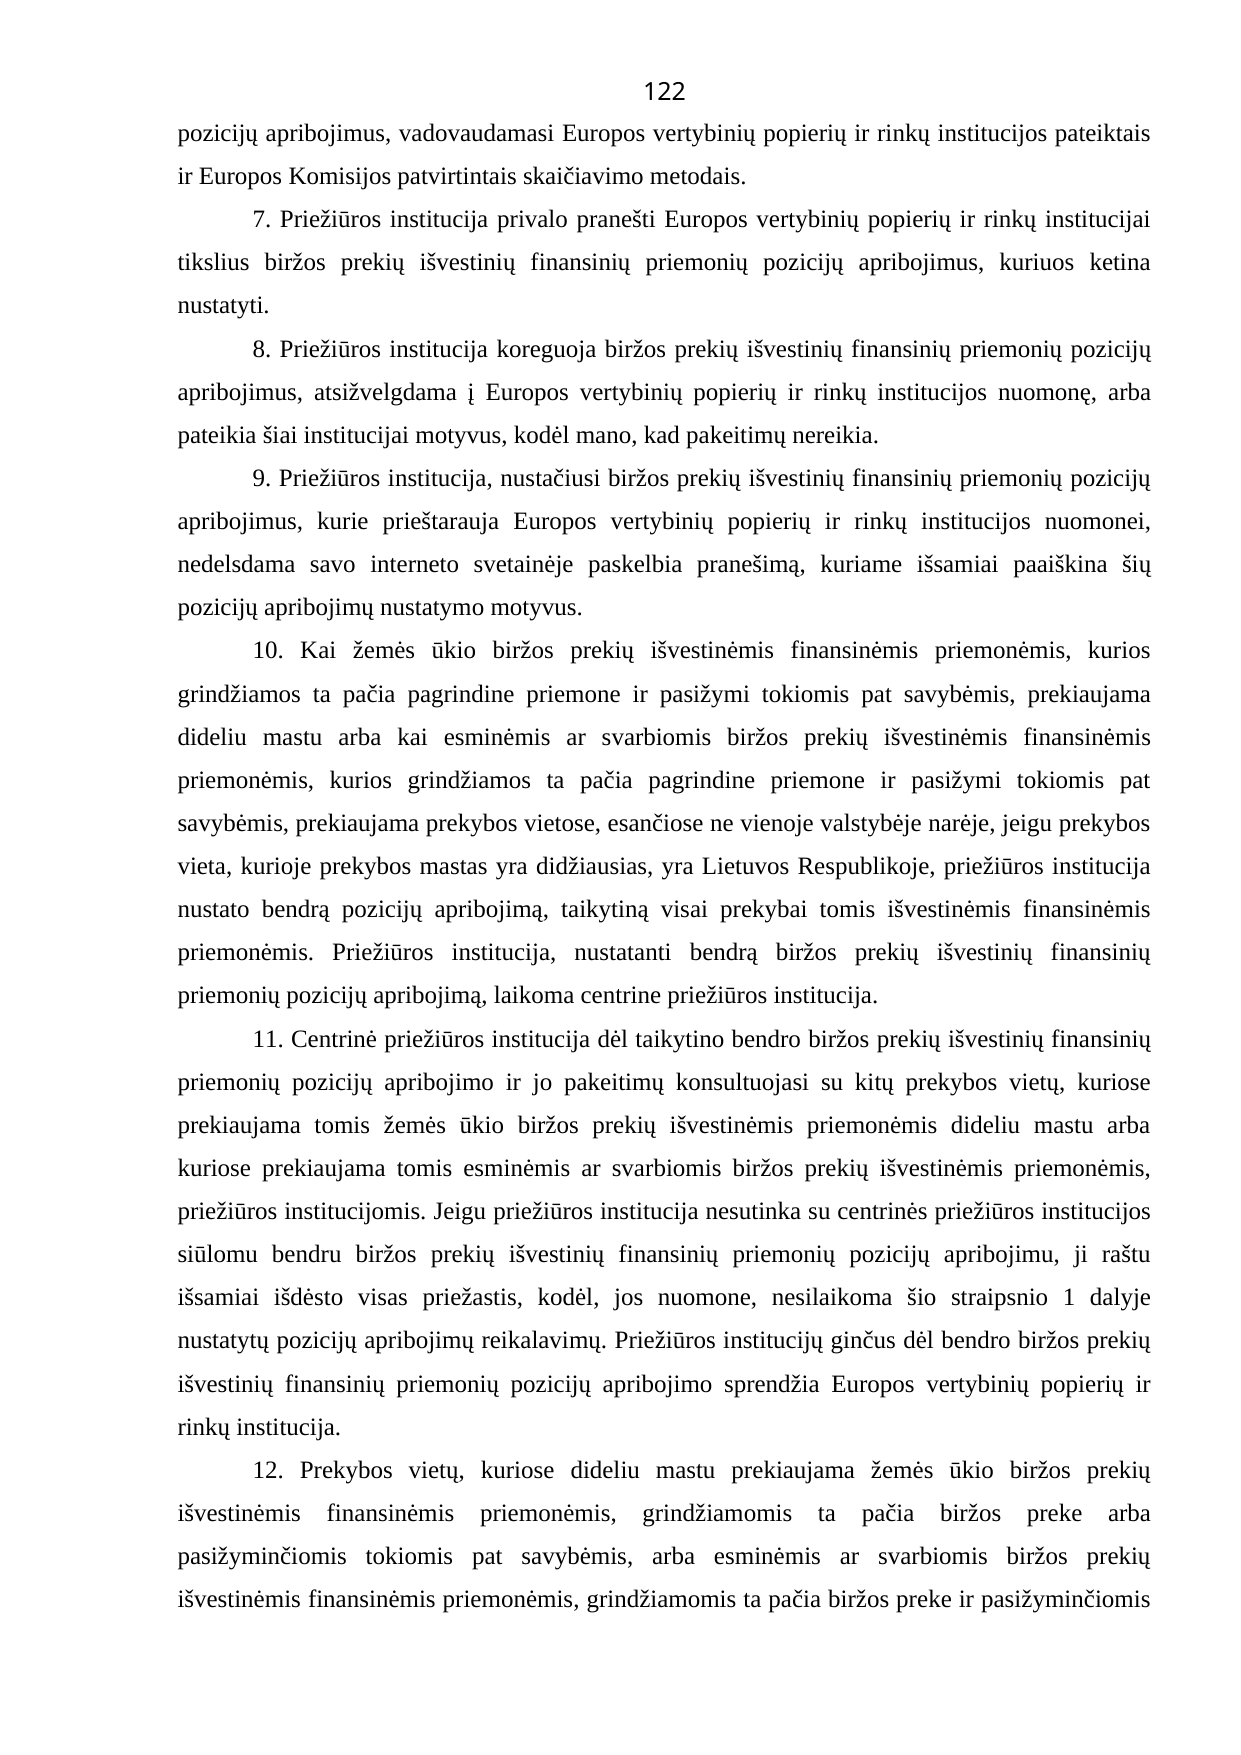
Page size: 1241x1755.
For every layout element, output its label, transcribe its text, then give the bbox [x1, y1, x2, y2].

text 12. Prekybos vietų, kuriose dideliu mastu prekiaujama žemės ūkio biržos prekių išvestinėmis finansinėmis priemonėmis, grindžiamomis ta pačia biržos preke arba pasižyminčiomis tokiomis pat savybėmis, arba esminėmis ar svarbiomis biržos prekių išvestinėmis finansinėmis priemonėmis, grindžiamomis ta pačia biržos preke ir pasižyminčiomis [177, 1455, 1152, 1613]
text 8. Priežiūros institucija koreguoja biržos prekių išvestinių finansinių priemonių pozicijų apribojimus, atsižvelgdama į Europos vertybinių popierių ir rinkų institucijos nuomonę, arba pateikia šiai institucijai motyvus, kodėl mano, kad pakeitimų nereikia. [177, 334, 1152, 449]
text 10. Kai žemės ūkio biržos prekių išvestinėmis finansinėmis priemonėmis, kurios grindžiamos ta pačia pagrindine priemone ir pasižymi tokiomis pat savybėmis, prekiaujama dideliu mastu arba kai esminėmis ar svarbiomis biržos prekių išvestinėmis finansinėmis priemonėmis, kurios grindžiamos ta pačia pagrindine priemone ir pasižymi tokiomis pat savybėmis, prekiaujama prekybos vietose, esančiose ne vienoje valstybėje narėje, jeigu prekybos vieta, kurioje prekybos mastas yra didžiausias, yra Lietuvos Respublikoje, priežiūros institucija nustato bendrą pozicijų apribojimą, taikytiną visai prekybai tomis išvestinėmis finansinėmis priemonėmis. Priežiūros institucija, nustatanti bendrą biržos prekių išvestinių finansinių priemonių pozicijų apribojimą, laikoma centrine priežiūros institucija. [177, 636, 1152, 1009]
text 9. Priežiūros institucija, nustačiusi biržos prekių išvestinių finansinių priemonių pozicijų apribojimus, kurie prieštarauja Europos vertybinių popierių ir rinkų institucijos nuomonei, nedelsdama savo interneto svetainėje paskelbia pranešimą, kuriame išsamiai paaiškina šių pozicijų apribojimų nustatymo motyvus. [177, 463, 1152, 621]
text 11. Centrinė priežiūros institucija dėl taikytino bendro biržos prekių išvestinių finansinių priemonių pozicijų apribojimo ir jo pakeitimų konsultuojasi su kitų prekybos vietų, kuriose prekiaujama tomis žemės ūkio biržos prekių išvestinėmis priemonėmis dideliu mastu arba kuriose prekiaujama tomis esminėmis ar svarbiomis biržos prekių išvestinėmis priemonėmis, priežiūros institucijomis. Jeigu priežiūros institucija nesutinka su centrinės priežiūros institucijos siūlomu bendru biržos prekių išvestinių finansinių priemonių pozicijų apribojimu, ji raštu išsamiai išdėsto visas priežastis, kodėl, jos nuomone, nesilaikoma šio straipsnio 1 dalyje nustatytų pozicijų apribojimų reikalavimų. Priežiūros institucijų ginčus dėl bendro biržos prekių išvestinių finansinių priemonių pozicijų apribojimo sprendžia Europos vertybinių popierių ir rinkų institucija. [177, 1024, 1152, 1441]
text 7. Priežiūros institucija privalo pranešti Europos vertybinių popierių ir rinkų institucijai tikslius biržos prekių išvestinių finansinių priemonių pozicijų apribojimus, kuriuos ketina nustatyti. [177, 204, 1152, 319]
text pozicijų apribojimus, vadovaudamasi Europos vertybinių popierių ir rinkų institucijos pateiktais ir Europos Komisijos patvirtintais skaičiavimo metodais. [177, 118, 1152, 190]
